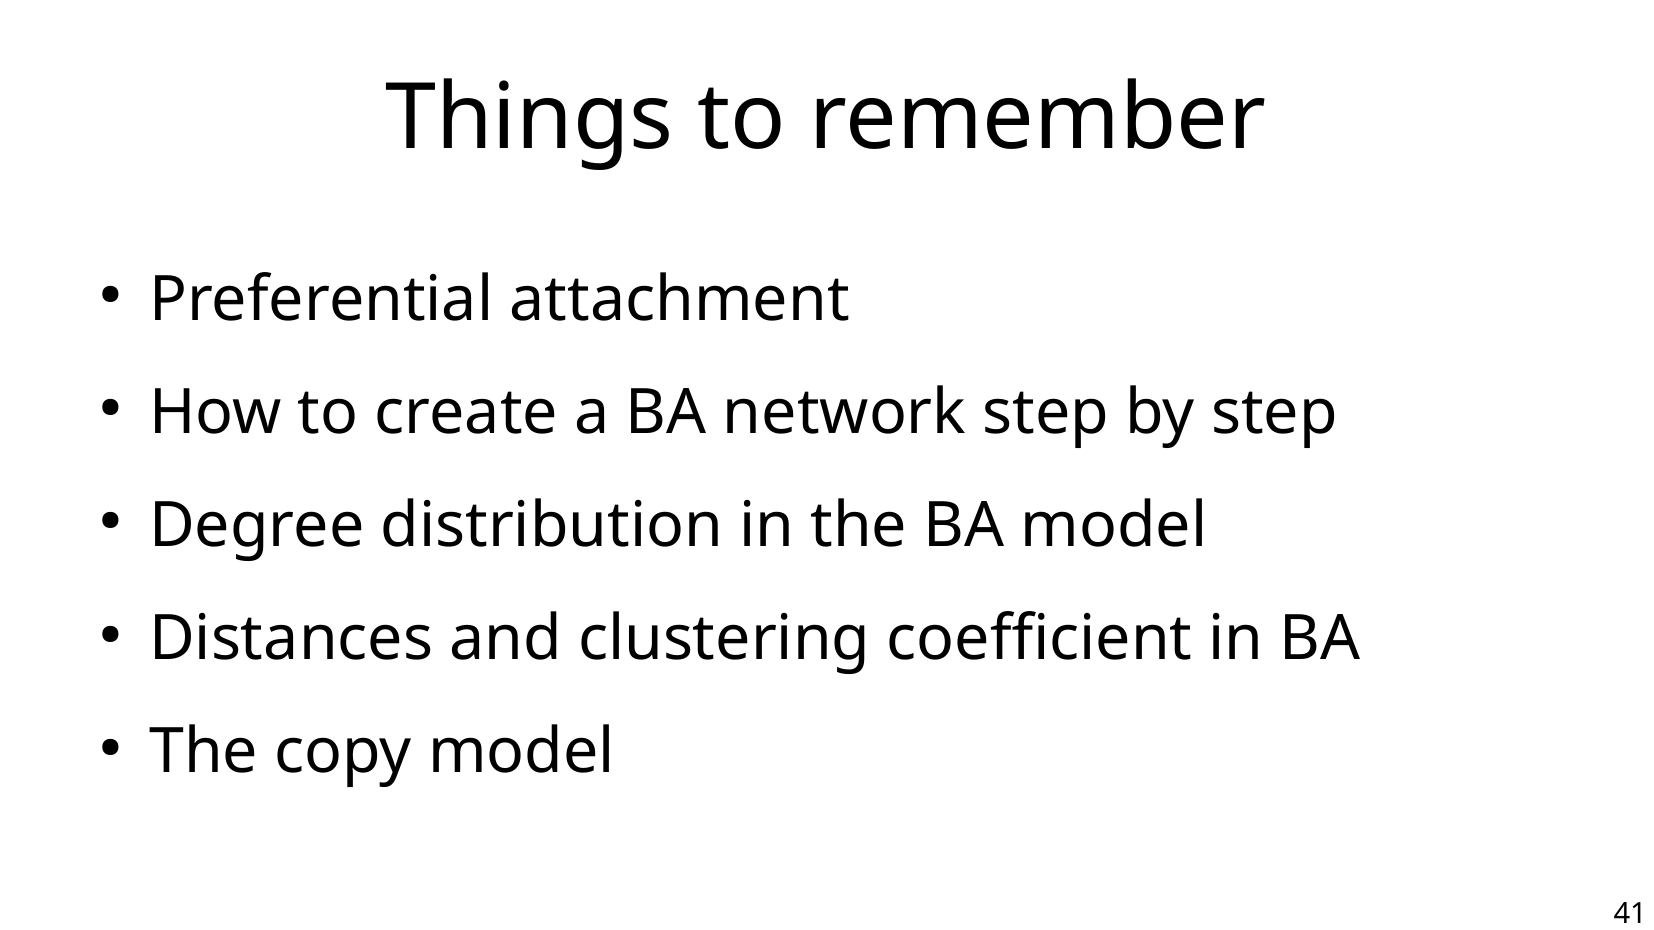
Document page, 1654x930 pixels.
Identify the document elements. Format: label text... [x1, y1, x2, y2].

list Preferential attachment How to create a BA network step by step Degree distribution in the BA model Distances and clustering coefficient in BA The copy model [82, 252, 1571, 793]
title Things to remember [82, 1, 1571, 225]
